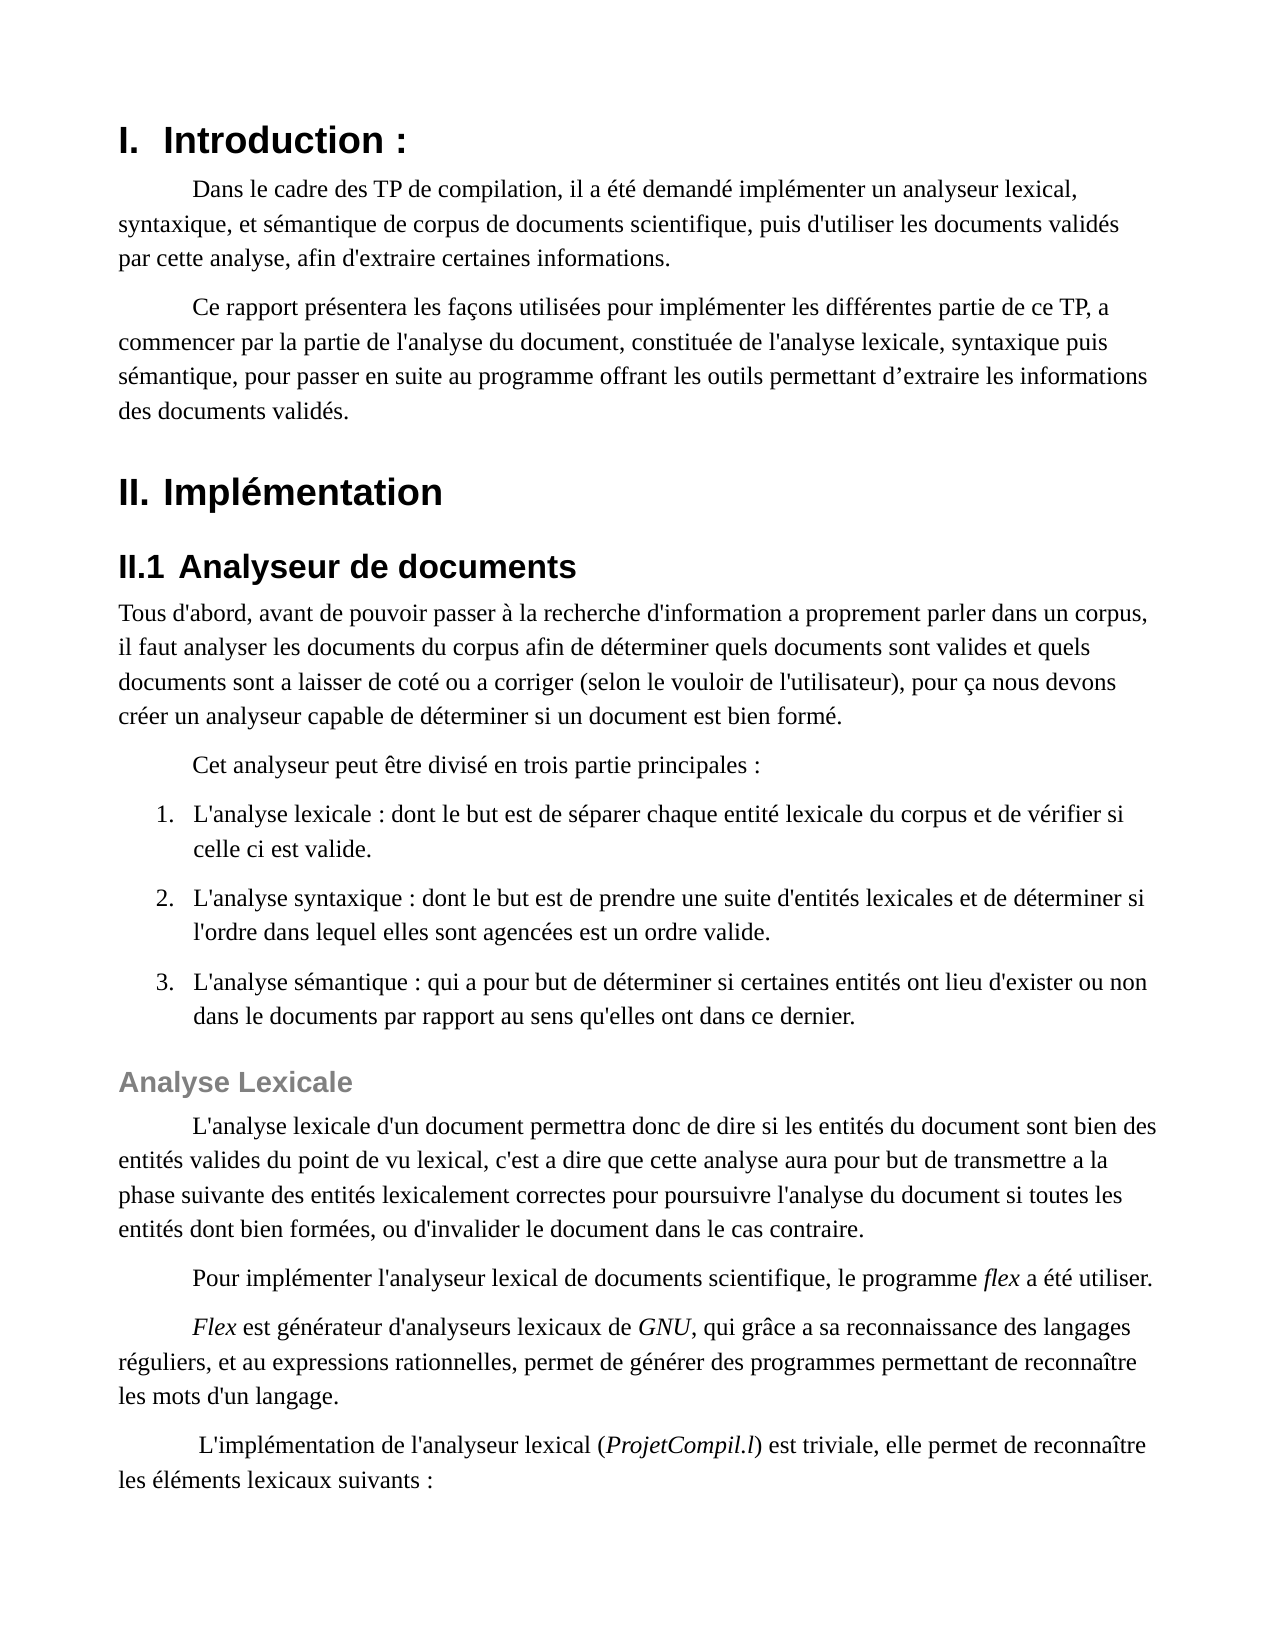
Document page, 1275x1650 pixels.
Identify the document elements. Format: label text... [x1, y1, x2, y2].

text Cet analyseur peut être divisé en trois partie principales : [118, 750, 1157, 779]
subtitle Analyseur de documents [118, 547, 1157, 585]
text Pour implémenter l'analyseur lexical de documents scientifique, le programme flex a été utiliser. [118, 1263, 1157, 1292]
list L'analyse lexicale : dont le but est de séparer chaque entité lexicale du corpus et de vérifier si celle ci est valide. [156, 799, 1157, 863]
text Dans le cadre des TP de compilation, il a été demandé implémenter un analyseur lexical, syntaxique, et sémantique de corpus de documents scientifique, puis d'utiliser les documents validés par cette analyse, afin d'extraire certaines informations. [118, 174, 1157, 272]
subtitle Introduction : [118, 118, 1157, 162]
text L'analyse lexicale d'un document permettra donc de dire si les entités du document sont bien des entités valides du point de vu lexical, c'est a dire que cette analyse aura pour but de transmettre a la phase suivante des entités lexicalement correctes pour poursuivre l'analyse du document si toutes les entités dont bien formées, ou d'invalider le document dans le cas contraire. [118, 1111, 1157, 1243]
text Ce rapport présentera les façons utilisées pour implémenter les différentes partie de ce TP, a commencer par la partie de l'analyse du document, constituée de l'analyse lexicale, syntaxique puis sémantique, pour passer en suite au programme offrant les outils permettant d’extraire les informations des documents validés. [118, 292, 1157, 424]
subtitle Analyse Lexicale [118, 1065, 1157, 1098]
text Flex est générateur d'analyseurs lexicaux de GNU, qui grâce a sa reconnaissance des langages réguliers, et au expressions rationnelles, permet de générer des programmes permettant de reconnaître les mots d'un langage. [118, 1312, 1157, 1410]
list L'analyse sémantique : qui a pour but de déterminer si certaines entités ont lieu d'exister ou non dans le documents par rapport au sens qu'elles ont dans ce dernier. [156, 967, 1157, 1030]
text Tous d'abord, avant de pouvoir passer à la recherche d'information a proprement parler dans un corpus, il faut analyser les documents du corpus afin de déterminer quels documents sont valides et quels documents sont a laisser de coté ou a corriger (selon le vouloir de l'utilisateur), pour ça nous devons créer un analyseur capable de déterminer si un document est bien formé. [118, 598, 1157, 730]
subtitle Implémentation [118, 470, 1157, 513]
list L'analyse syntaxique : dont le but est de prendre une suite d'entités lexicales et de déterminer si l'ordre dans lequel elles sont agencées est un ordre valide. [156, 883, 1157, 946]
text L'implémentation de l'analyseur lexical (ProjetCompil.l) est triviale, elle permet de reconnaître les éléments lexicaux suivants : [118, 1430, 1157, 1493]
